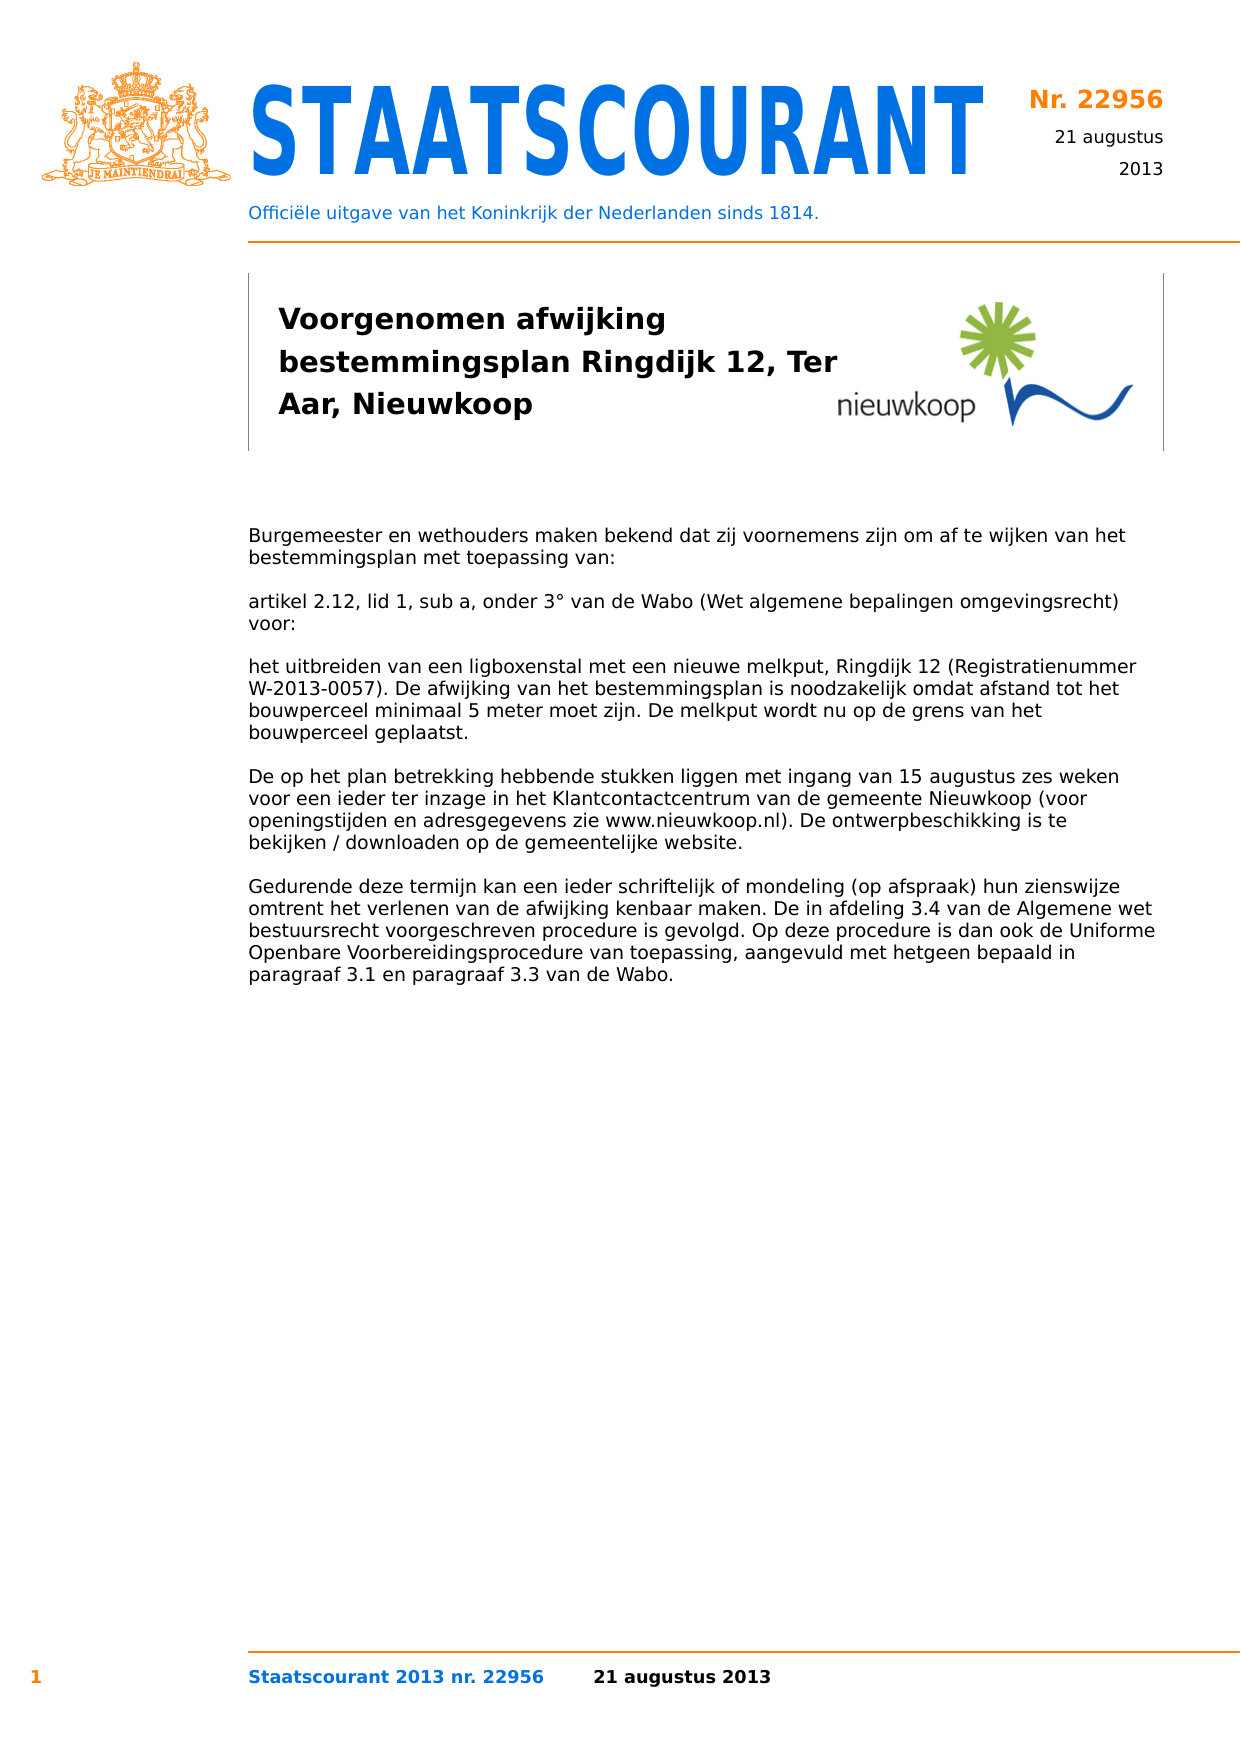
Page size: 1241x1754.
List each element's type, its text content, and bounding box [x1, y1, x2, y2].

table_header STAATSCOURANT [248, 62, 998, 203]
subtitle Voorgenomen afwijking bestemmingsplan Ringdijk 12, Ter Aar, Nieuwkoop [249, 273, 1163, 451]
text het uitbreiden van een ligboxenstal met een nieuwe melkput, Ringdijk 12 (Registratienummer W-2013-0057). De afwijking van het bestemmingsplan is noodzakelijk omdat afstand tot het bouwperceel minimaal 5 meter moet zijn. De melkput wordt nu op de grens van het bouwperceel geplaatst. [248, 656, 1163, 744]
table_cell 21 augustus [998, 121, 1240, 153]
text Burgemeester en wethouders maken bekend dat zij voornemens zijn om af te wijken van het bestemmingsplan met toepassing van: [248, 525, 1163, 569]
table_header Nr. 22956 [998, 62, 1240, 121]
table_cell 2013 [998, 153, 1240, 203]
text artikel 2.12, lid 1, sub a, onder 3° van de Wabo (Wet algemene bepalingen omgevingsrecht) voor: [248, 591, 1163, 634]
table_header [25, 62, 248, 241]
picture [41, 62, 231, 186]
text Gedurende deze termijn kan een ieder schriftelijk of mondeling (op afspraak) hun zienswijze omtrent het verlenen van de afwijking kenbaar maken. De in afdeling 3.4 van de Algemene wet bestuursrecht voorgeschreven procedure is gevolgd. Op deze procedure is dan ook de Uniforme Openbare Voorbereidingsprocedure van toepassing, aangevuld met hetgeen bepaald in paragraaf 3.1 en paragraaf 3.3 van de Wabo. [248, 876, 1163, 986]
text De op het plan betrekking hebbende stukken liggen met ingang van 15 augustus zes weken voor een ieder ter inzage in het Klantcontactcentrum van de gemeente Nieuwkoop (voor openingstijden en adresgegevens zie www.nieuwkoop.nl). De ontwerpbeschikking is te bekijken / downloaden op de gemeentelijke website. [248, 766, 1163, 854]
table_cell Officiële uitgave van het Koninkrijk der Nederlanden sinds 1814. [248, 203, 1240, 241]
picture [838, 302, 1134, 427]
